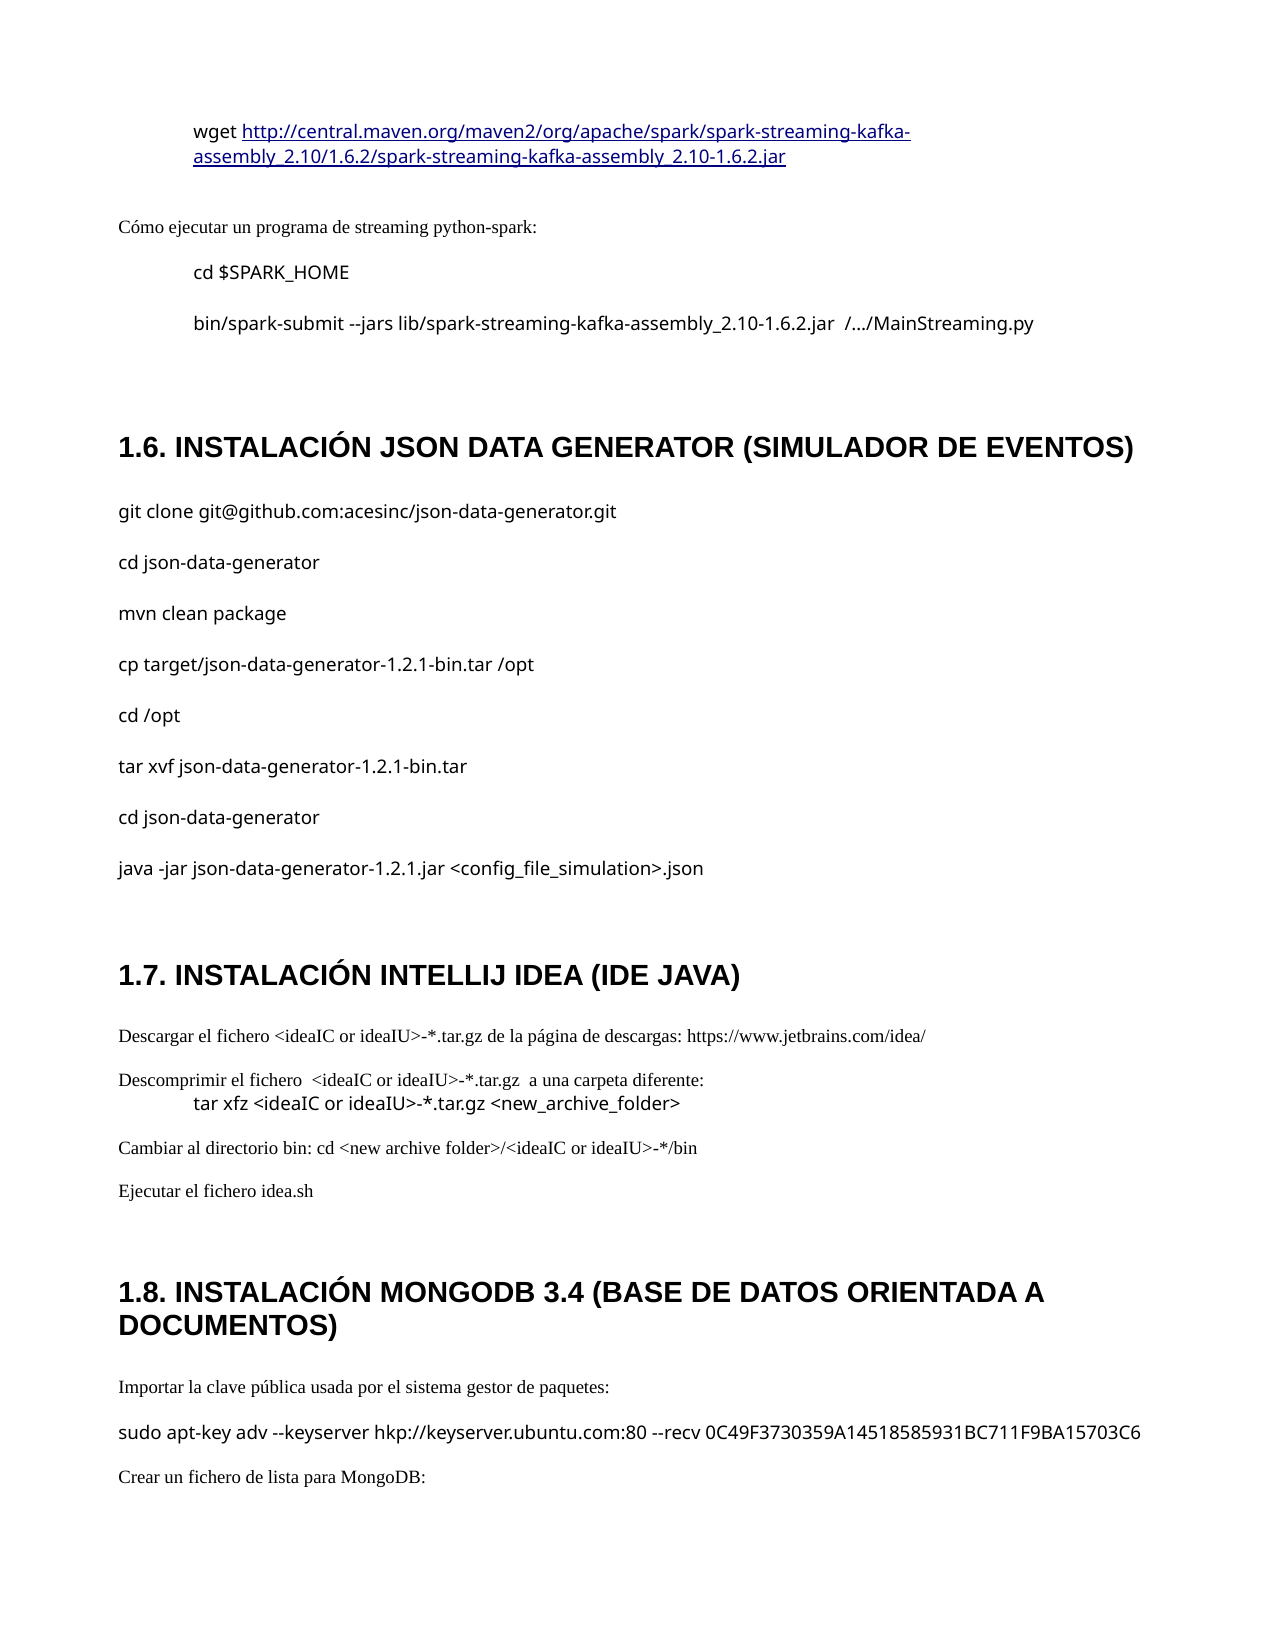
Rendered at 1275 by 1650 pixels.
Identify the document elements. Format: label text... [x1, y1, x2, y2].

text Descargar el fichero <ideaIC or ideaIU>-*.tar.gz de la página de descargas: https://www.jetbrains.com/idea/ [118, 1025, 1157, 1047]
subtitle 1.6. INSTALACIÓN JSON DATA GENERATOR (SIMULADOR DE EVENTOS) [118, 430, 1157, 464]
text tar xvf json-data-generator-1.2.1-bin.tar [118, 753, 1157, 779]
text cd $SPARK_HOME [118, 259, 1157, 285]
text bin/spark-submit --jars lib/spark-streaming-kafka-assembly_2.10-1.6.2.jar /…/MainStreaming.py [118, 310, 1157, 336]
text cd json-data-generator [118, 804, 1157, 830]
text tar xfz <ideaIC or ideaIU>-*.tar.gz <new_archive_folder> [118, 1090, 1157, 1116]
text Importar la clave pública usada por el sistema gestor de paquetes: [118, 1376, 1157, 1397]
text sudo apt-key adv --keyserver hkp://keyserver.ubuntu.com:80 --recv 0C49F3730359A14518585931BC711F9BA15703C6 [118, 1419, 1157, 1444]
subtitle 1.8. INSTALACIÓN MONGODB 3.4 (BASE DE DATOS ORIENTADA A DOCUMENTOS) [118, 1275, 1157, 1342]
text cp target/json-data-generator-1.2.1-bin.tar /opt [118, 651, 1157, 677]
text Descomprimir el fichero <ideaIC or ideaIU>-*.tar.gz a una carpeta diferente: [118, 1068, 1157, 1090]
text cd json-data-generator [118, 549, 1157, 574]
subtitle 1.7. INSTALACIÓN INTELLIJ IDEA (IDE JAVA) [118, 958, 1157, 991]
text cd /opt [118, 702, 1157, 728]
text Cómo ejecutar un programa de streaming python-spark: [118, 216, 1157, 238]
text java -jar json-data-generator-1.2.1.jar <config_file_simulation>.json [118, 855, 1157, 881]
text wget http://central.maven.org/maven2/org/apache/spark/spark-streaming-kafka- assembly_2.10/1.6.2/spark-streaming-kafka-assembly_2.10-1.6.2.jar [118, 118, 1157, 169]
text Ejecutar el fichero idea.sh [118, 1180, 1157, 1202]
text Cambiar al directorio bin: cd <new archive folder>/<ideaIC or ideaIU>-*/bin [118, 1137, 1157, 1159]
text mvn clean package [118, 600, 1157, 626]
text git clone git@github.com:acesinc/json-data-generator.git [118, 498, 1157, 523]
text Crear un fichero de lista para MongoDB: [118, 1466, 1157, 1488]
